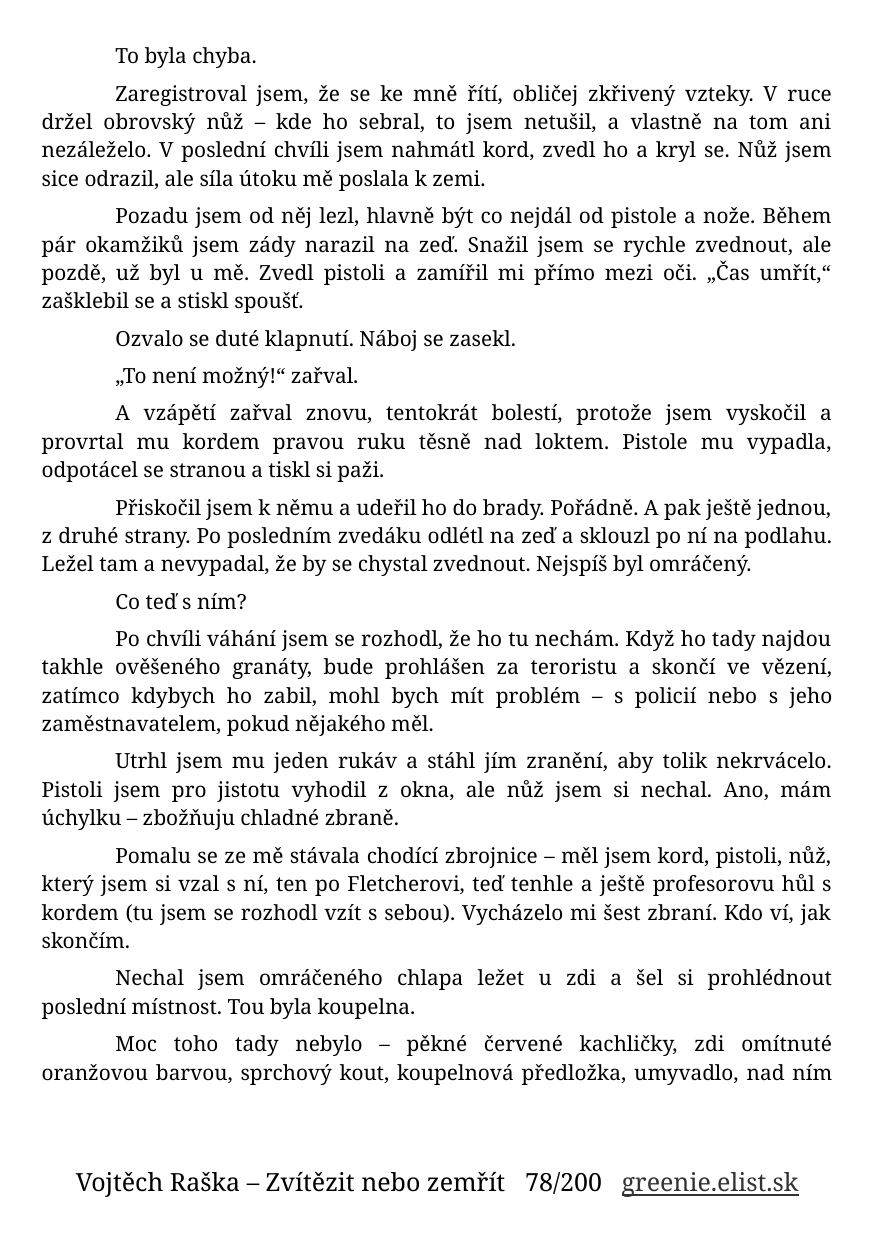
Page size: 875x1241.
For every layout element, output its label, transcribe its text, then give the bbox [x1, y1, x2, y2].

text Po chvíli váhání jsem se rozhodl, že ho tu nechám. Když ho tady najdou takhle ověšeného granáty, bude prohlášen za teroristu a skončí ve vězení, zatímco kdybych ho zabil, mohl bych mít problém – s policií nebo s jeho zaměstnavatelem, pokud nějakého měl. [41, 624, 833, 738]
text Pomalu se ze mě stávala chodící zbrojnice – měl jsem kord, pistoli, nůž, který jsem si vzal s ní, ten po Fletcherovi, teď tenhle a ještě profesorovu hůl s kordem (tu jsem se rozhodl vzít s sebou). Vycházelo mi šest zbraní. Kdo ví, jak skončím. [41, 841, 833, 954]
text Pozadu jsem od něj lezl, hlavně být co nejdál od pistole a nože. Během pár okamžiků jsem zády narazil na zeď. Snažil jsem se rychle zvednout, ale pozdě, už byl u mě. Zvedl pistoli a zamířil mi přímo mezi oči. „Čas umřít,“ zašklebil se a stiskl spoušť. [41, 201, 833, 315]
text Přiskočil jsem k němu a udeřil ho do brady. Pořádně. A pak ještě jednou, z druhé strany. Po posledním zvedáku odlétl na zeď a sklouzl po ní na podlahu. Ležel tam a nevypadal, že by se chystal zvednout. Nejspíš byl omráčený. [41, 493, 833, 578]
text „To není možný!“ zařval. [41, 361, 833, 389]
text Ozvalo se duté klapnutí. Náboj se zasekl. [41, 324, 833, 352]
text Utrhl jsem mu jeden rukáv a stáhl jím zranění, aby tolik nekrvácelo. Pistoli jsem pro jistotu vyhodil z okna, ale nůž jsem si nechal. Ano, mám úchylku – zbožňuju chladné zbraně. [41, 747, 833, 832]
text Nechal jsem omráčeného chlapa ležet u zdi a šel si prohlédnout poslední místnost. Tou byla koupelna. [41, 963, 833, 1020]
text Moc toho tady nebylo – pěkné červené kachličky, zdi omítnuté oranžovou barvou, sprchový kout, koupelnová předložka, umyvadlo, nad ním [41, 1029, 833, 1086]
text Zaregistroval jsem, že se ke mně řítí, obličej zkřivený vzteky. V ruce držel obrovský nůž – kde ho sebral, to jsem netušil, a vlastně na tom ani nezáleželo. V poslední chvíli jsem nahmátl kord, zvedl ho a kryl se. Nůž jsem sice odrazil, ale síla útoku mě poslala k zemi. [41, 79, 833, 192]
text To byla chyba. [41, 41, 833, 70]
text Co teď s ním? [41, 587, 833, 615]
text A vzápětí zařval znovu, tentokrát bolestí, protože jsem vyskočil a provrtal mu kordem pravou ruku těsně nad loktem. Pistole mu vypadla, odpotácel se stranou a tiskl si paži. [41, 398, 833, 484]
